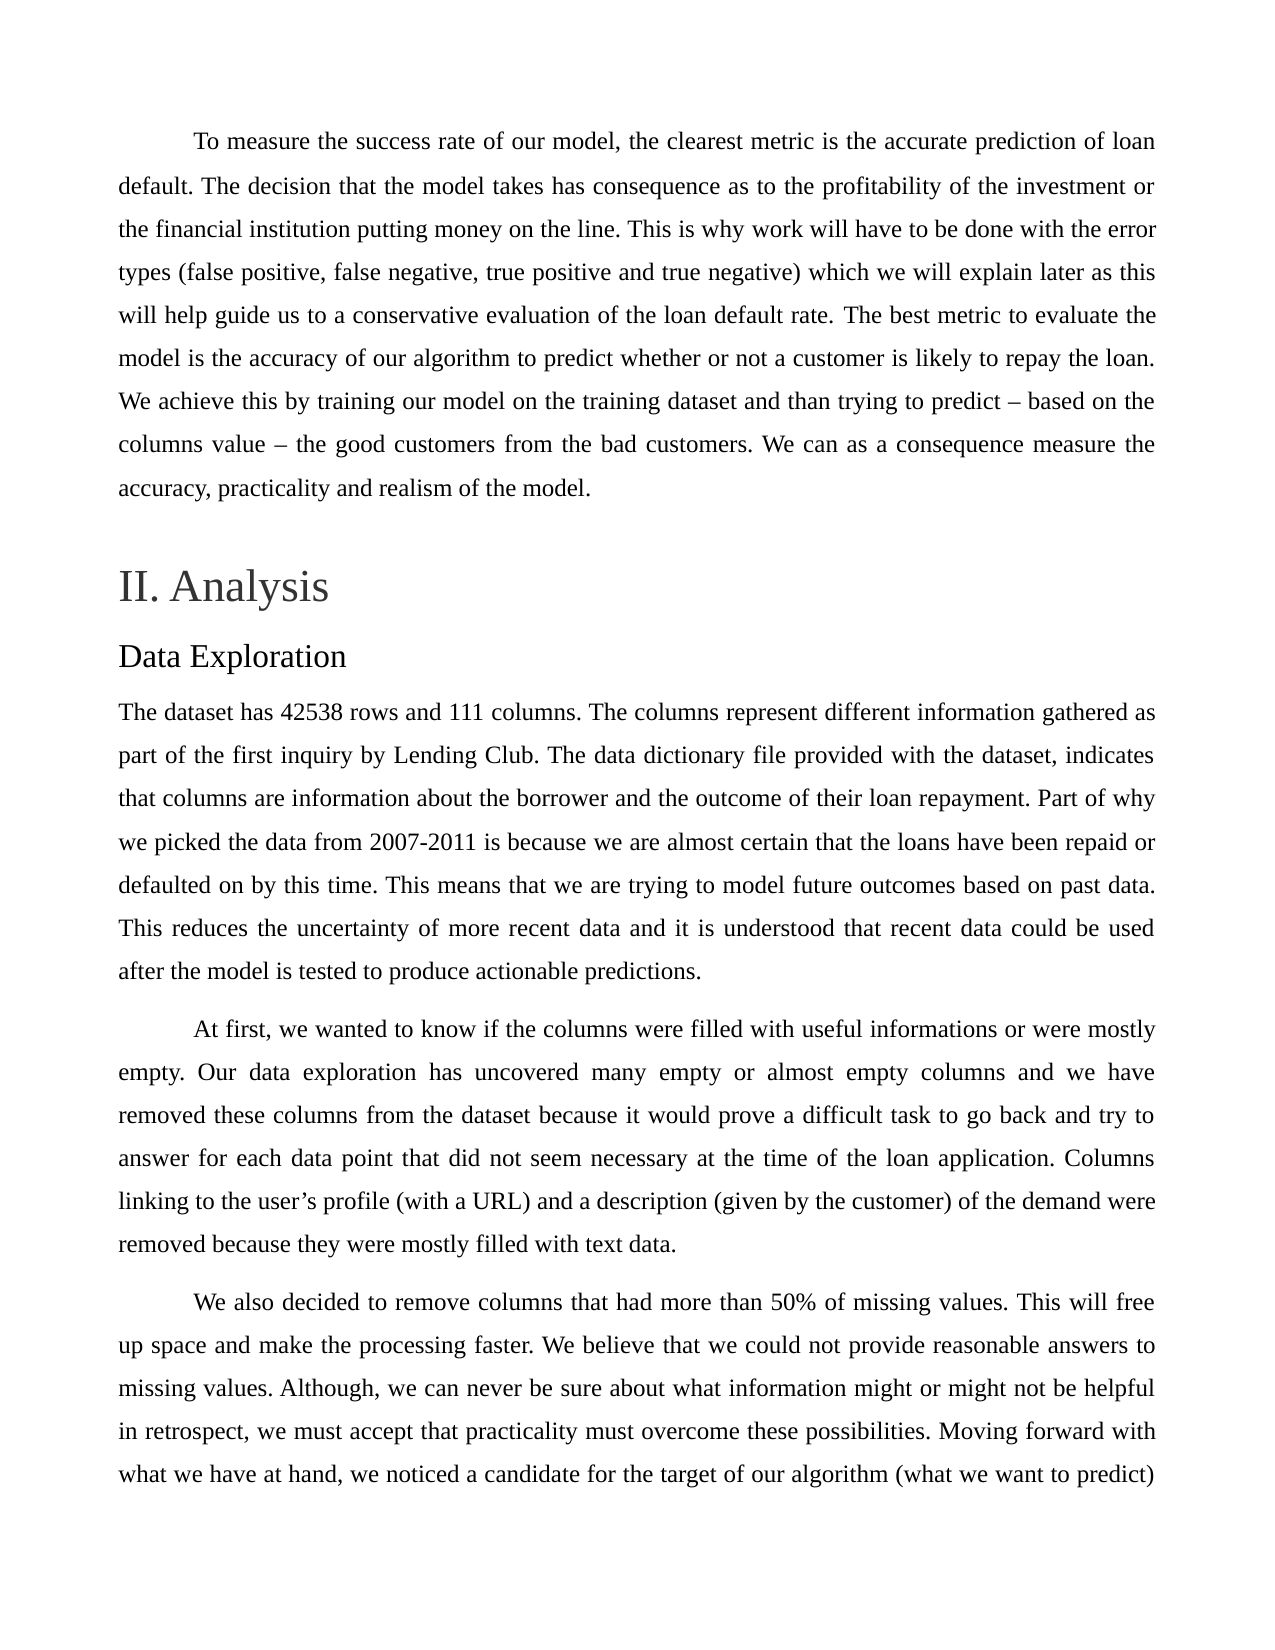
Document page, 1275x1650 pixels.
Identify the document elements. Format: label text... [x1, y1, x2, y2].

text Data Exploration [118, 637, 1157, 675]
text At first, we wanted to know if the columns were filled with useful informations or were mostly empty. Our data exploration has uncovered many empty or almost empty columns and we have removed these columns from the dataset because it would prove a difficult task to go back and try to answer for each data point that did not seem necessary at the time of the loan application. Columns linking to the user’s profile (with a URL) and a description (given by the customer) of the demand were removed because they were mostly filled with text data. [118, 1014, 1157, 1258]
text II. Analysis [118, 559, 1157, 612]
text To measure the success rate of our model, the clearest metric is the accurate prediction of loan default. The decision that the model takes has consequence as to the profitability of the investment or the financial institution putting money on the line. This is why work will have to be done with the error types (false positive, false negative, true positive and true negative) which we will explain later as this will help guide us to a conservative evaluation of the loan default rate. The best metric to evaluate the model is the accuracy of our algorithm to predict whether or not a customer is likely to repay the loan. We achieve this by training our model on the training dataset and than trying to predict – based on the columns value – the good customers from the bad customers. We can as a consequence measure the accuracy, practicality and realism of the model. [118, 118, 1157, 501]
text The dataset has 42538 rows and 111 columns. The columns represent different information gathered as part of the first inquiry by Lending Club. The data dictionary file provided with the dataset, indicates that columns are information about the borrower and the outcome of their loan repayment. Part of why we picked the data from 2007-2011 is because we are almost certain that the loans have been repaid or defaulted on by this time. This means that we are trying to model future outcomes based on past data. This reduces the uncertainty of more recent data and it is understood that recent data could be used after the model is tested to produce actionable predictions. [118, 697, 1157, 985]
text We also decided to remove columns that had more than 50% of missing values. This will free up space and make the processing faster. We believe that we could not provide reasonable answers to missing values. Although, we can never be sure about what information might or might not be helpful in retrospect, we must accept that practicality must overcome these possibilities. Moving forward with what we have at hand, we noticed a candidate for the target of our algorithm (what we want to predict) [118, 1287, 1157, 1488]
